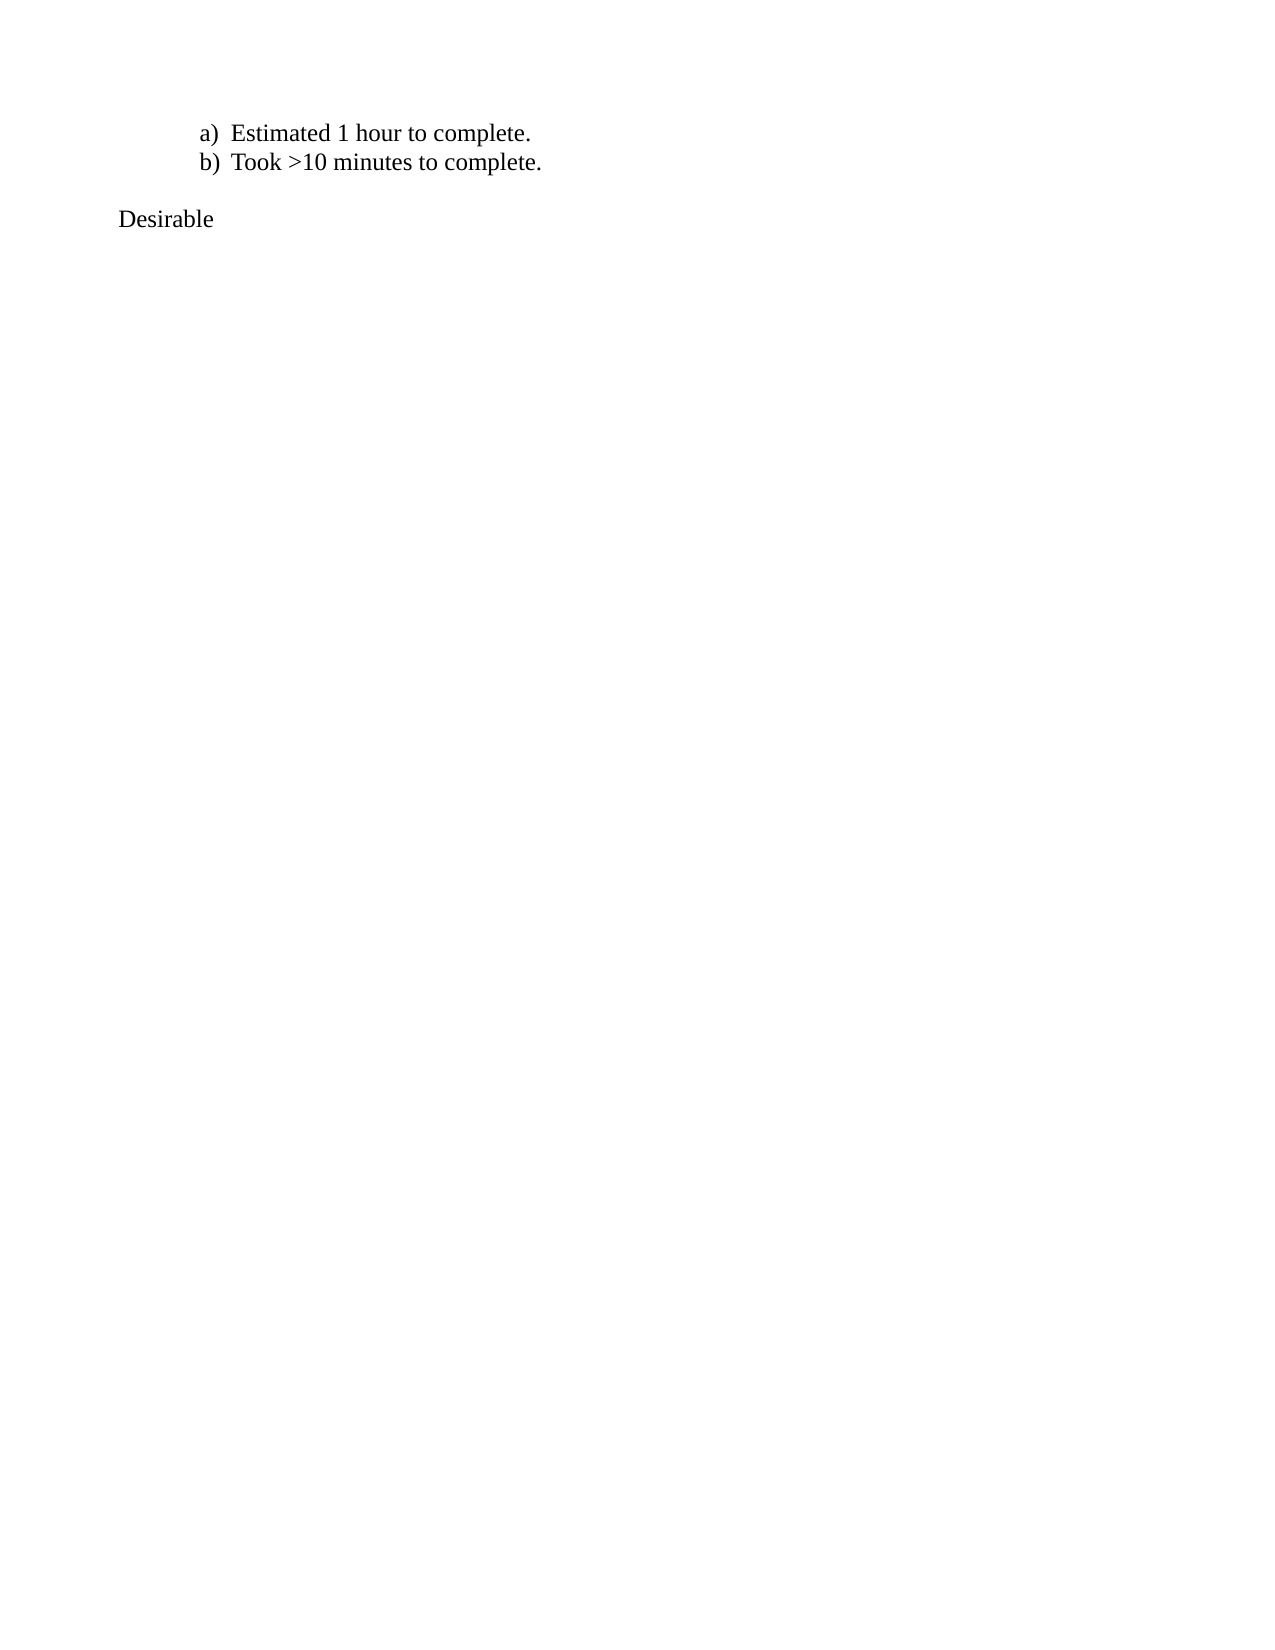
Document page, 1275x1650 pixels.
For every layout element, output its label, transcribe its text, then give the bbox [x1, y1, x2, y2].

list Took >10 minutes to complete. [193, 147, 1157, 176]
list Estimated 1 hour to complete. [193, 118, 1157, 147]
text Desirable [118, 204, 1157, 233]
